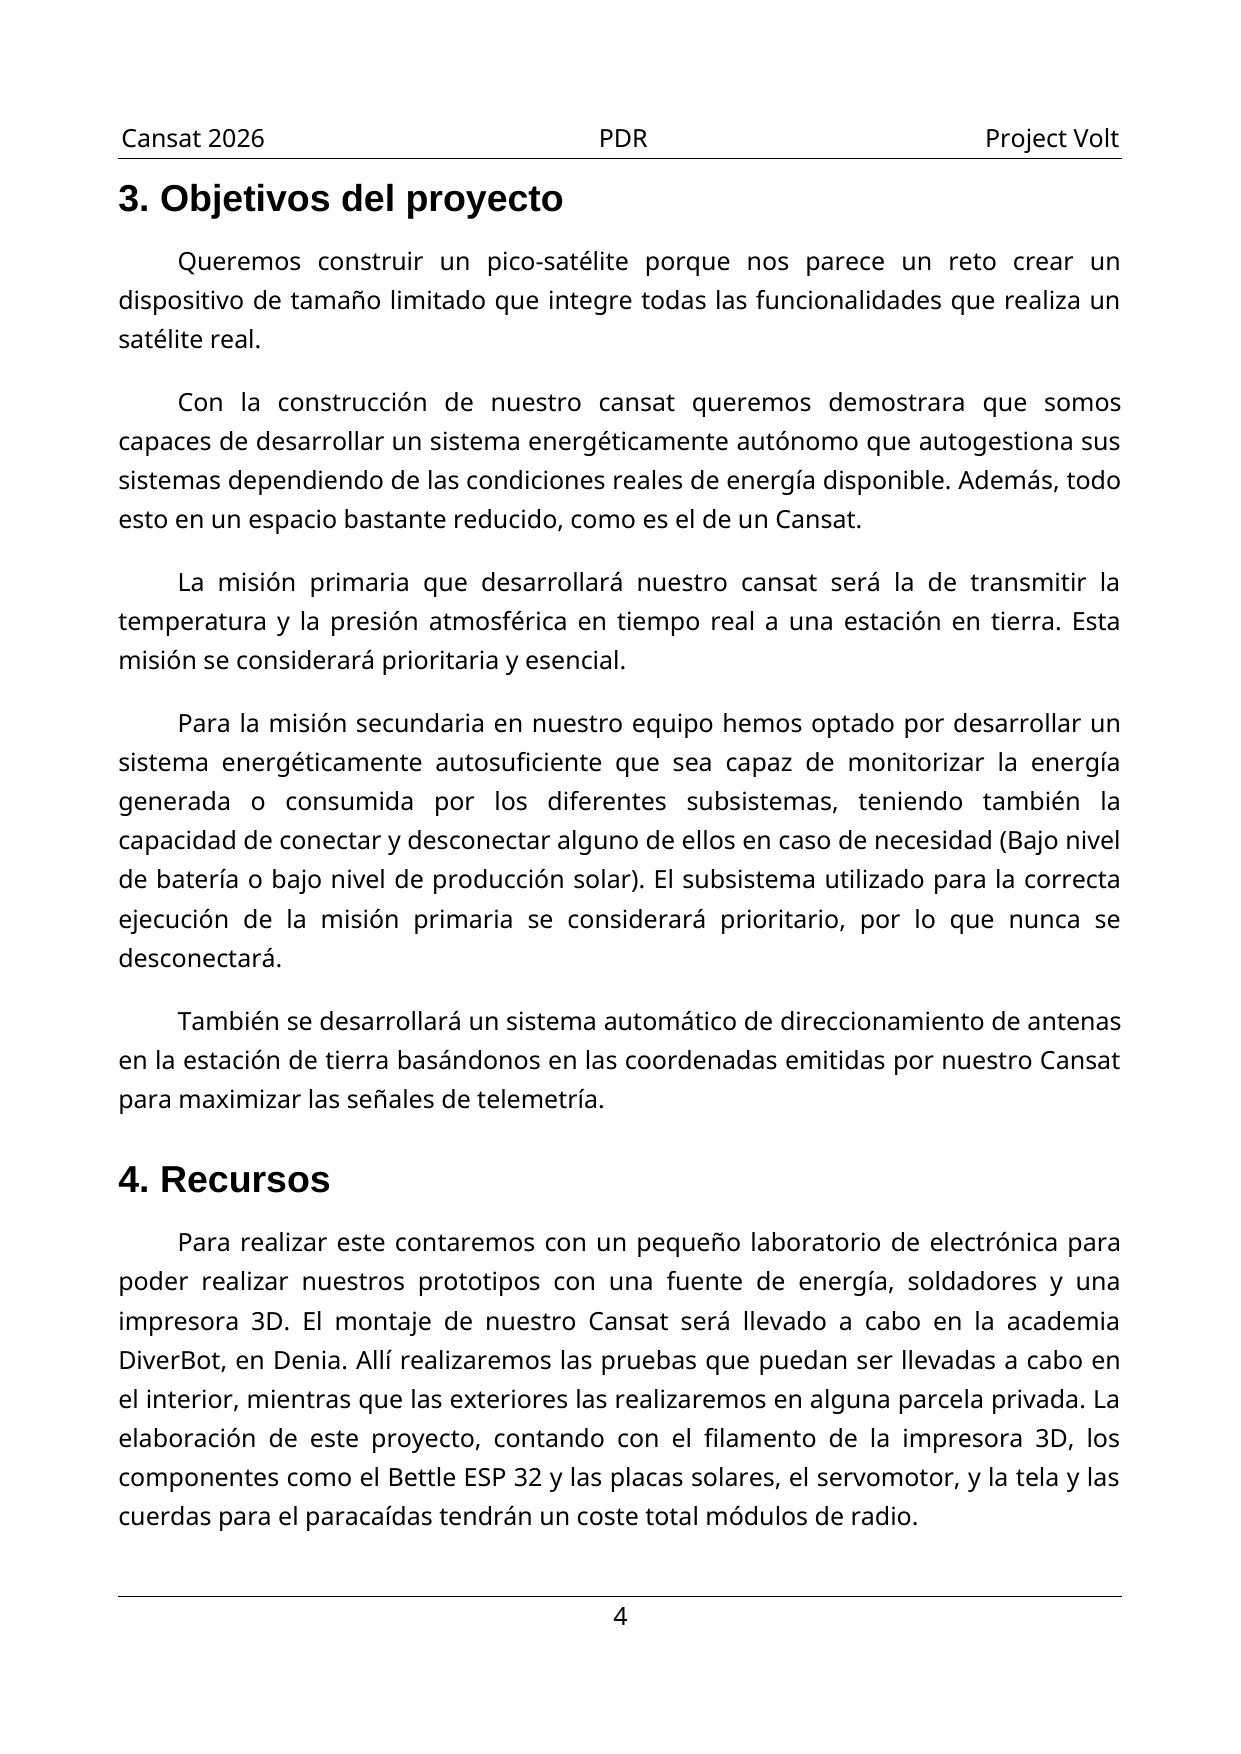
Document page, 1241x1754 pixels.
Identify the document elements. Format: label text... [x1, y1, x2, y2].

text Queremos construir un pico-satélite porque nos parece un reto crear un dispositivo de tamaño limitado que integre todas las funcionalidades que realiza un satélite real. [118, 243, 1122, 356]
text La misión primaria que desarrollará nuestro cansat será la de transmitir la temperatura y la presión atmosférica en tiempo real a una estación en tierra. Esta misión se considerará prioritaria y esencial. [118, 564, 1122, 677]
subtitle 4. Recursos [118, 1157, 1122, 1201]
text Para realizar este contaremos con un pequeño laboratorio de electrónica para poder realizar nuestros prototipos con una fuente de energía, soldadores y una impresora 3D. El montaje de nuestro Cansat será llevado a cabo en la academia DiverBot, en Denia. Allí realizaremos las pruebas que puedan ser llevadas a cabo en el interior, mientras que las exteriores las realizaremos en alguna parcela privada. La elaboración de este proyecto, contando con el filamento de la impresora 3D, los componentes como el Bettle ESP 32 y las placas solares, el servomotor, y la tela y las cuerdas para el paracaídas tendrán un coste total módulos de radio. [118, 1225, 1122, 1533]
text Para la misión secundaria en nuestro equipo hemos optado por desarrollar un sistema energéticamente autosuficiente que sea capaz de monitorizar la energía generada o consumida por los diferentes subsistemas, teniendo también la capacidad de conectar y desconectar alguno de ellos en caso de necesidad (Bajo nivel de batería o bajo nivel de producción solar). El subsistema utilizado para la correcta ejecución de la misión primaria se considerará prioritario, por lo que nunca se desconectará. [118, 706, 1122, 974]
text Con la construcción de nuestro cansat queremos demostrara que somos capaces de desarrollar un sistema energéticamente autónomo que autogestiona sus sistemas dependiendo de las condiciones reales de energía disponible. Además, todo esto en un espacio bastante reducido, como es el de un Cansat. [118, 384, 1122, 536]
text También se desarrollará un sistema automático de direccionamiento de antenas en la estación de tierra basándonos en las coordenadas emitidas por nuestro Cansat para maximizar las señales de telemetría. [118, 1003, 1122, 1116]
subtitle 3. Objetivos del proyecto [118, 176, 1122, 219]
